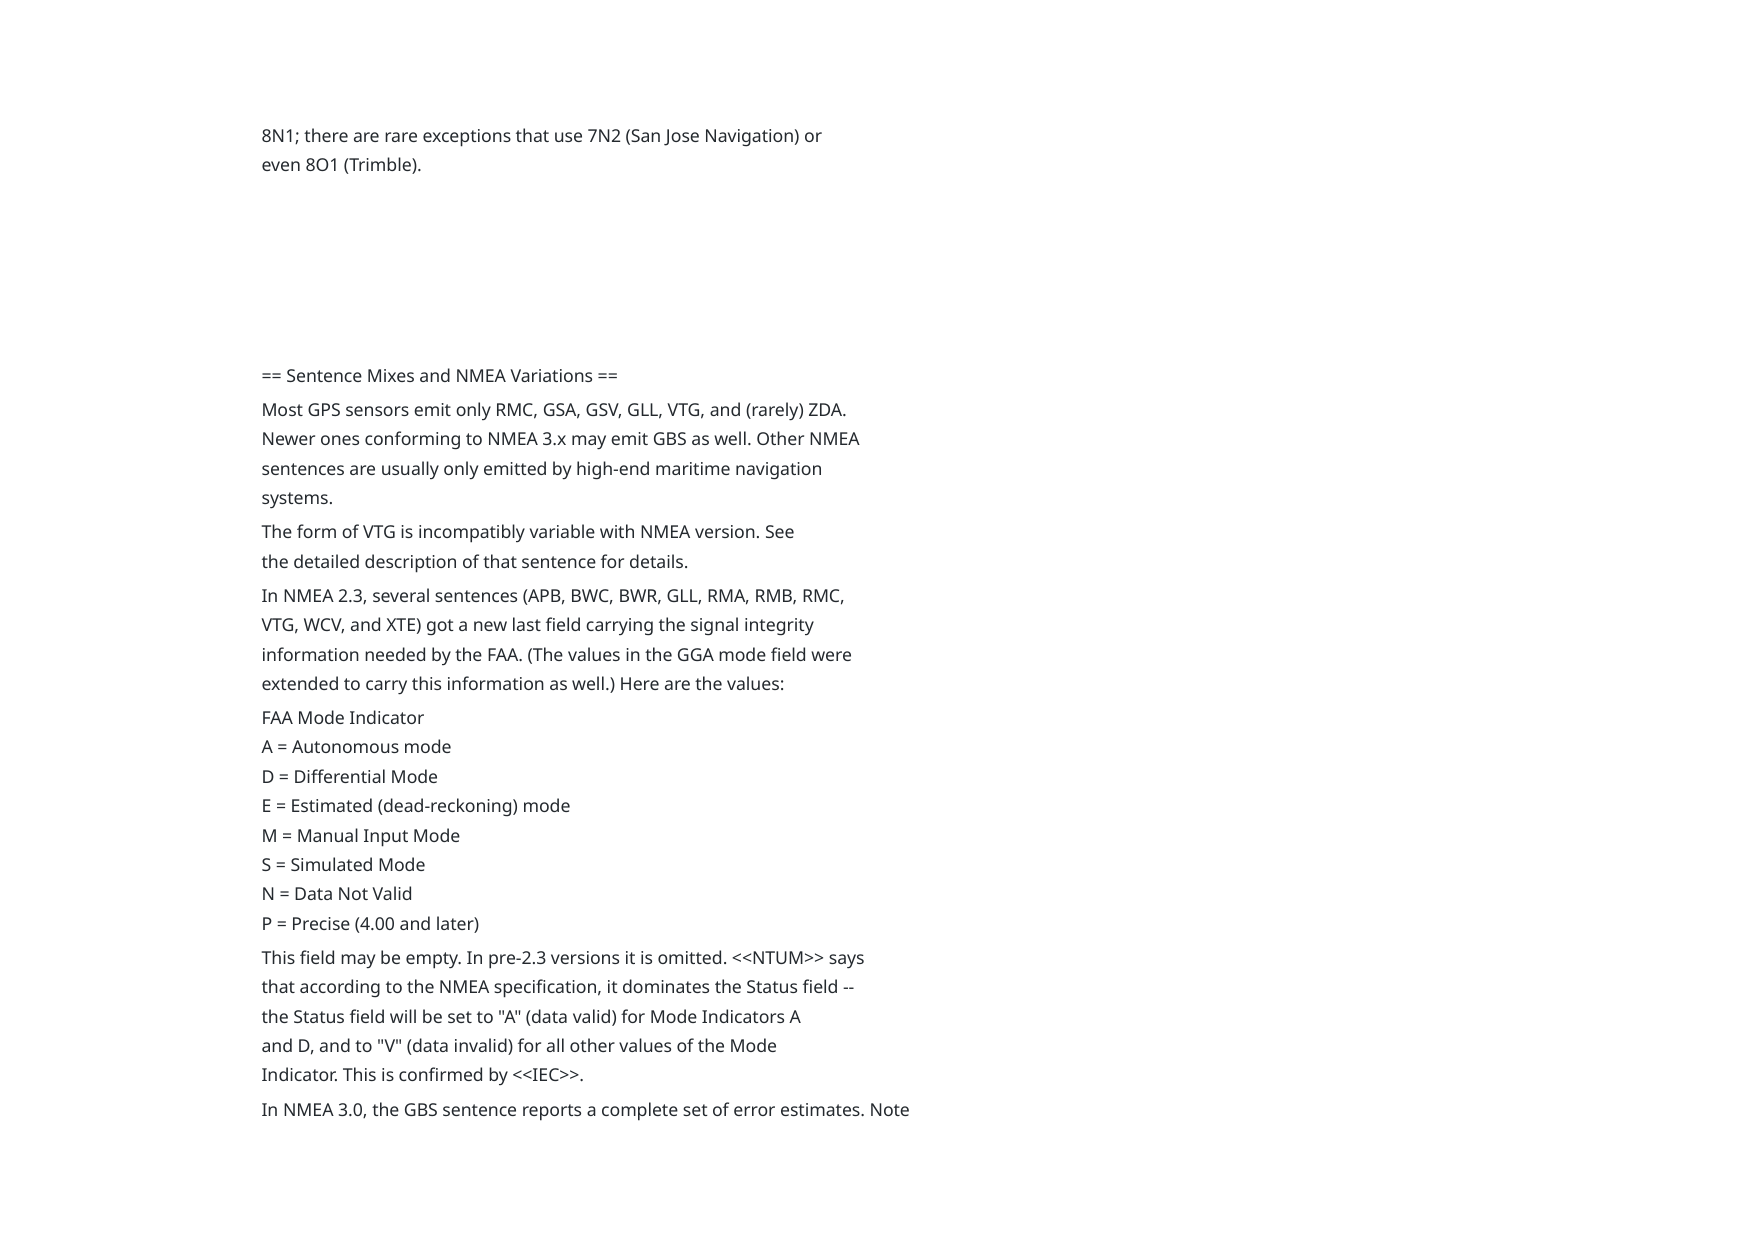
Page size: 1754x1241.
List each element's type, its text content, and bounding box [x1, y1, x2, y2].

table_cell [261, 1087, 1636, 1092]
table_cell N = Data Not Valid [261, 876, 1636, 906]
table_cell [118, 514, 261, 544]
table_cell [261, 353, 1636, 358]
table_cell Most GPS sensors emit only RMC, GSA, GSV, GLL, VTG, and (rarely) ZDA. [261, 392, 1636, 421]
table_cell [118, 730, 261, 759]
table_cell [118, 421, 261, 451]
table_cell 8N1; there are rare exceptions that use 7N2 (San Jose Navigation) or [261, 118, 1636, 147]
table_cell [118, 876, 261, 906]
table_cell [118, 700, 261, 729]
table_cell systems. [261, 480, 1636, 509]
table_cell even 8O1 (Trimble). [261, 148, 1636, 353]
table_cell A = Autonomous mode [261, 730, 1636, 759]
table_cell that according to the NMEA specification, it dominates the Status field -- [261, 969, 1636, 999]
table_cell [118, 818, 261, 847]
table_cell The form of VTG is incompatibly variable with NMEA version. See [261, 514, 1636, 544]
table_cell [261, 573, 1636, 578]
table_cell [118, 1092, 261, 1121]
table_cell [118, 847, 261, 876]
table_cell [118, 451, 261, 480]
table_cell [118, 510, 261, 514]
table_cell [261, 695, 1636, 700]
table_cell [261, 935, 1636, 940]
table_cell [118, 480, 261, 509]
table_cell In NMEA 2.3, several sentences (APB, BWC, BWR, GLL, RMA, RMB, RMC, [261, 578, 1636, 607]
table_cell and D, and to "V" (data invalid) for all other values of the Mode [261, 1028, 1636, 1057]
table_cell extended to carry this information as well.) Here are the values: [261, 666, 1636, 695]
table_cell [118, 358, 261, 387]
table_cell the detailed description of that sentence for details. [261, 544, 1636, 573]
table_cell the Status field will be set to "A" (data valid) for Mode Indicators A [261, 999, 1636, 1028]
table_cell [118, 1058, 261, 1087]
table_cell [118, 695, 261, 700]
table_cell information needed by the FAA. (The values in the GGA mode field were [261, 637, 1636, 666]
table_cell [118, 666, 261, 695]
table_cell Indicator. This is confirmed by <<IEC>>. [261, 1058, 1636, 1087]
table_cell [118, 607, 261, 637]
table_cell [118, 788, 261, 818]
table_cell [118, 759, 261, 788]
table_cell S = Simulated Mode [261, 847, 1636, 876]
table_cell This field may be empty. In pre-2.3 versions it is omitted. <<NTUM>> says [261, 940, 1636, 969]
table_cell [118, 969, 261, 999]
table_cell [118, 573, 261, 578]
table_cell M = Manual Input Mode [261, 818, 1636, 847]
table_cell [118, 544, 261, 573]
table_cell FAA Mode Indicator [261, 700, 1636, 729]
table_cell [118, 392, 261, 421]
table_cell [118, 637, 261, 666]
table_cell [118, 578, 261, 607]
table_cell [118, 906, 261, 935]
table_cell [261, 510, 1636, 514]
table_cell [118, 1028, 261, 1057]
table_cell [118, 940, 261, 969]
table_cell P = Precise (4.00 and later) [261, 906, 1636, 935]
table_cell Newer ones conforming to NMEA 3.x may emit GBS as well. Other NMEA [261, 421, 1636, 451]
table_cell == Sentence Mixes and NMEA Variations == [261, 358, 1636, 387]
table_cell D = Differential Mode [261, 759, 1636, 788]
table_cell [118, 353, 261, 358]
table_cell [118, 118, 261, 147]
table_cell [261, 387, 1636, 392]
table_cell E = Estimated (dead-reckoning) mode [261, 788, 1636, 818]
table_cell [118, 387, 261, 392]
table_cell [118, 999, 261, 1028]
table_cell [118, 1087, 261, 1092]
table_cell [118, 148, 261, 353]
table_cell VTG, WCV, and XTE) got a new last field carrying the signal integrity [261, 607, 1636, 637]
table_cell sentences are usually only emitted by high-end maritime navigation [261, 451, 1636, 480]
table_cell [118, 935, 261, 940]
table_cell In NMEA 3.0, the GBS sentence reports a complete set of error estimates. Note [261, 1092, 1636, 1121]
